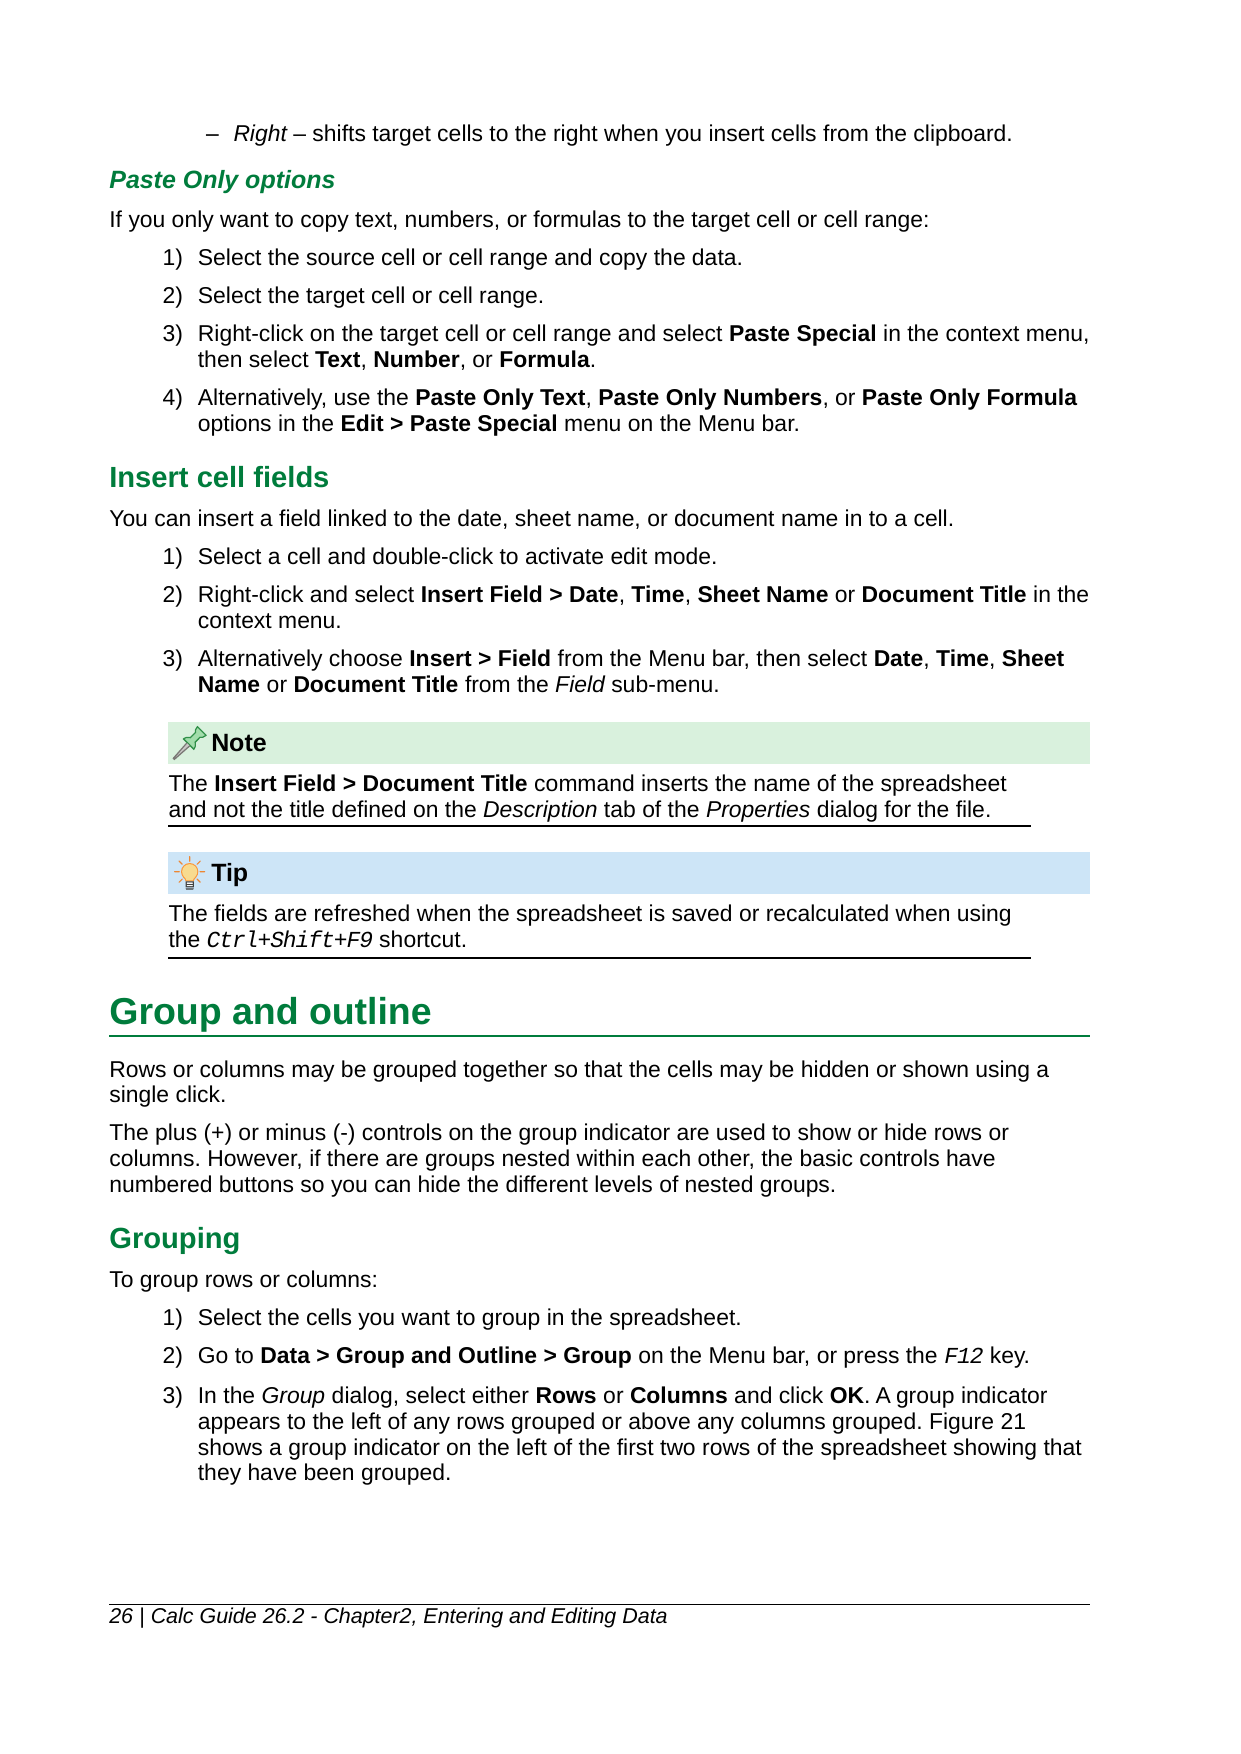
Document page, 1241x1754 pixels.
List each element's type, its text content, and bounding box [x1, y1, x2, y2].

subtitle Paste Only options [109, 166, 1090, 194]
subtitle Note [210, 722, 1090, 764]
text Rows or columns may be grouped together so that the cells may be hidden or shown using a single click. [109, 1056, 1090, 1107]
list Go to Data > Group and Outline > Group on the Menu bar, or press the F12 key. [183, 1343, 1090, 1371]
list Right-click on the target cell or cell range and select Paste Special in the context menu, then select Text, Number, or Formula. [183, 321, 1090, 372]
list Select the target cell or cell range. [183, 283, 1090, 308]
list Select the cells you want to group in the spreadsheet. [183, 1305, 1090, 1330]
subtitle Group and outline [109, 991, 1090, 1035]
subtitle Grouping [109, 1222, 1090, 1254]
list Select the source cell or cell range and copy the data. [183, 244, 1090, 270]
list Right – shifts target cells to the right when you insert cells from the clipboard. [218, 121, 1090, 147]
list Alternatively choose Insert > Field from the Menu bar, then select Date, Time, Sheet Name or Document Title from the Field sub‑menu. [183, 646, 1090, 697]
list You can insert a field linked to the date, sheet name, or document name in to a cell. [109, 506, 1090, 531]
subtitle Insert cell fields [109, 461, 1090, 493]
list Select a cell and double-click to activate edit mode. [183, 544, 1090, 569]
list Right-click and select Insert Field > Date, Time, Sheet Name or Document Title in the context menu. [183, 582, 1090, 633]
list To group rows or columns: [109, 1267, 1090, 1292]
text The plus (+) or minus (-) controls on the group indicator are used to show or hide rows or columns. However, if there are groups nested within each other, the basic controls have numbered buttons so you can hide the different levels of nested groups. [109, 1120, 1090, 1197]
subtitle Tip [210, 852, 1090, 894]
list Alternatively, use the Paste Only Text, Paste Only Numbers, or Paste Only Formula options in the Edit > Paste Special menu on the Menu bar. [183, 384, 1090, 436]
text The fields are refreshed when the spreadsheet is saved or recalculated when using the Ctrl+Shift+F9 shortcut. [168, 901, 1031, 957]
list In the Group dialog, select either Rows or Columns and click OK. A group indicator appears to the left of any rows grouped or above any columns grouped. Figure 21 shows a group indicator on the left of the first two rows of the spreadsheet showing that they have been grouped. [183, 1383, 1090, 1486]
list If you only want to copy text, numbers, or formulas to the target cell or cell range: [109, 206, 1090, 232]
text The Insert Field > Document Title command inserts the name of the spreadsheet and not the title defined on the Description tab of the Properties dialog for the file. [168, 771, 1031, 825]
